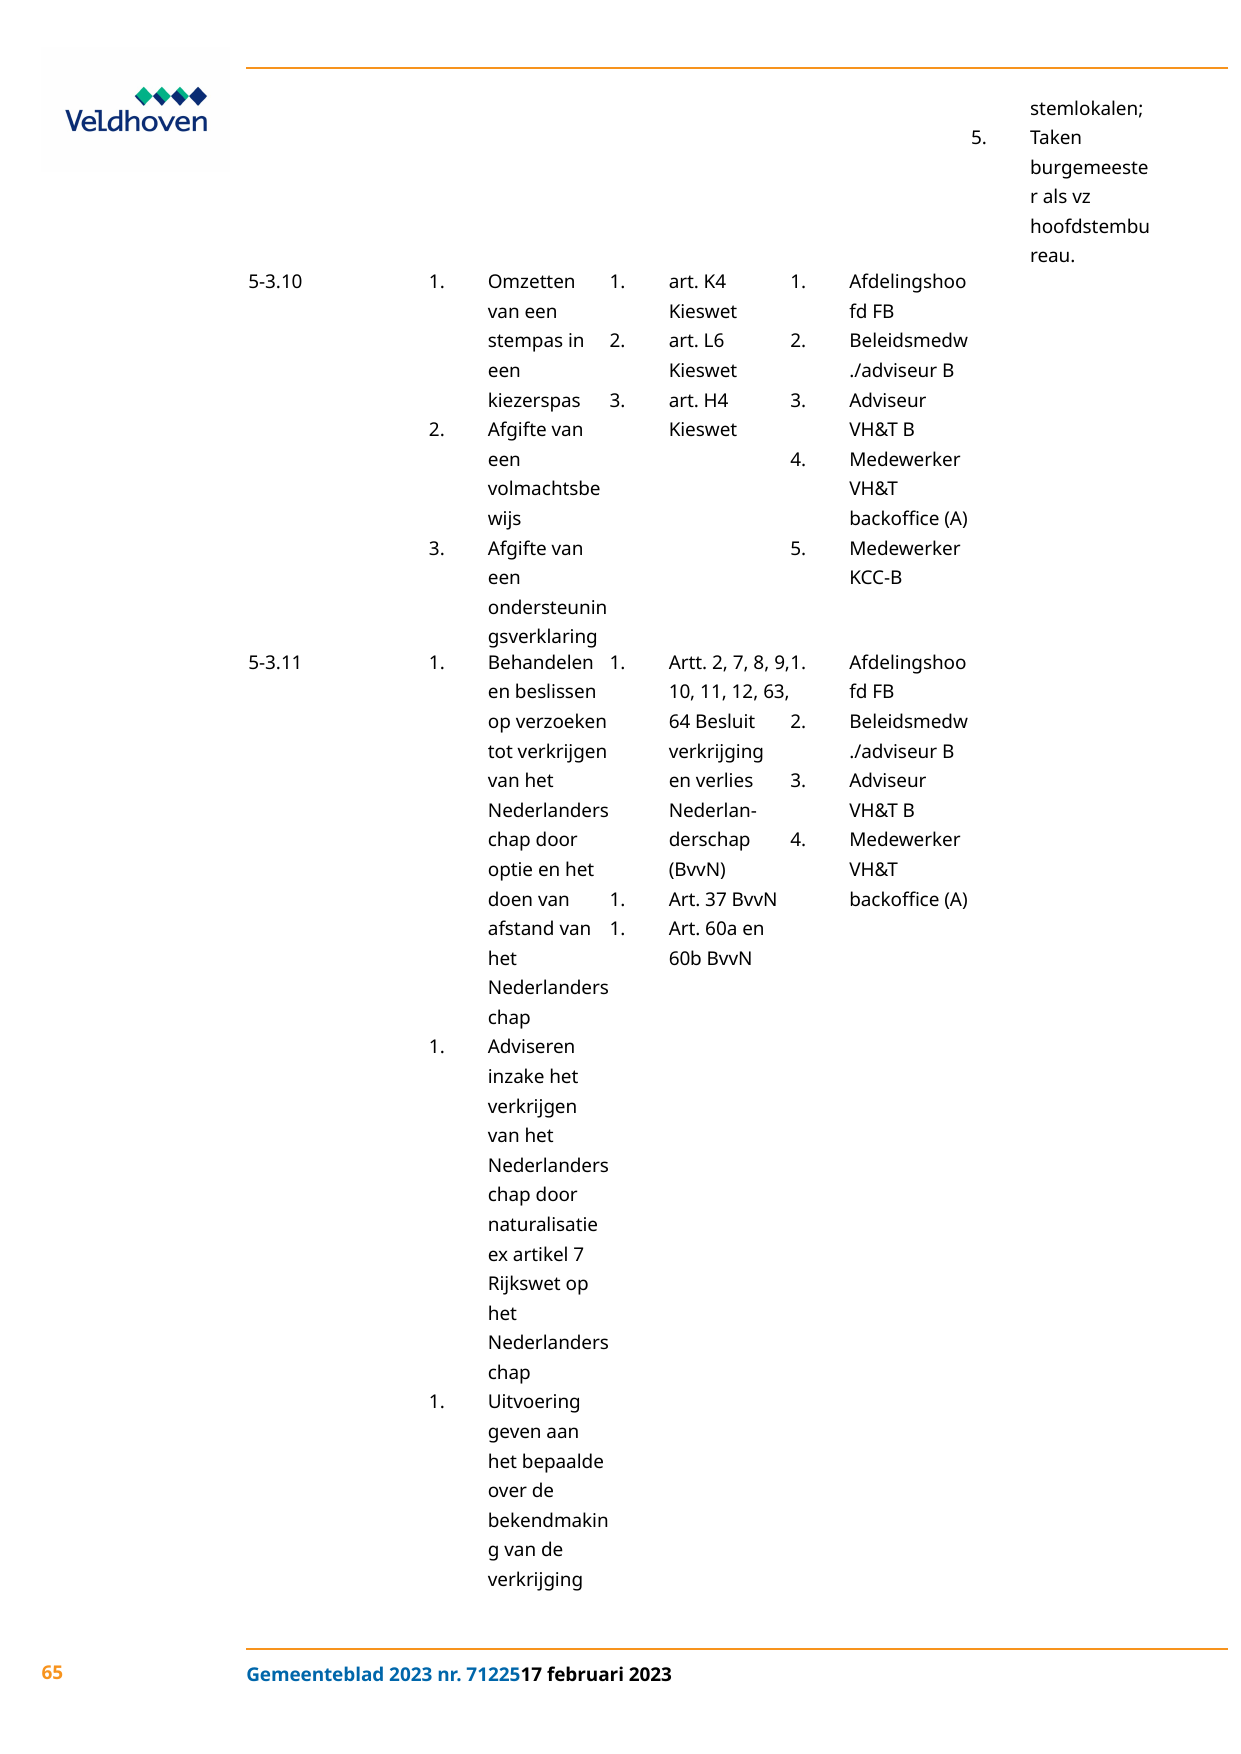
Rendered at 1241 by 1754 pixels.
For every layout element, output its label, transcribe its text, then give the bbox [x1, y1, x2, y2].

table_cell [971, 649, 1152, 1592]
table_cell Omzetten van een stempas in een kiezerspas Afgifte van een volmachtsbewijs Afgifte van een ondersteuningsverklaring [429, 269, 609, 649]
picture [41, 47, 231, 172]
table_cell Artt. 2, 7, 8, 9, 10, 11, 12, 63, 64 Besluit verkrijging en verlies Nederlan-derschap (BvvN) Art. 37 BvvN Art. 60a en 60b BvvN [609, 649, 790, 1592]
table_cell [248, 95, 429, 268]
table_cell art. K4 Kieswet art. L6 Kieswet art. H4 Kieswet [609, 269, 790, 649]
table_cell [790, 95, 971, 268]
table_cell Afdelingshoofd FB Beleidsmedw./adviseur B Adviseur VH&T B Medewerker VH&T backoffice (A) [790, 649, 971, 1592]
table_cell [429, 95, 609, 268]
table_cell [971, 269, 1152, 649]
table_cell stemlokalen; Taken burgemeester als vz hoofdstembureau. [971, 95, 1152, 268]
table_cell 5-3.11 [248, 649, 429, 1592]
table_cell [609, 95, 790, 268]
table_cell Afdelingshoofd FB Beleidsmedw./adviseur B Adviseur VH&T B Medewerker VH&T backoffice (A) Medewerker KCC-B [790, 269, 971, 649]
table_cell Behandelen en beslissen op verzoeken tot verkrijgen van het Nederlanderschap door optie en het doen van afstand van het Nederlanderschap Adviseren inzake het verkrijgen van het Nederlanderschap door naturalisatie ex artikel 7 Rijkswet op het Nederlanderschap Uitvoering geven aan het bepaalde over de bekendmaking van de verkrijging [429, 649, 609, 1592]
table_cell 5-3.10 [248, 269, 429, 649]
